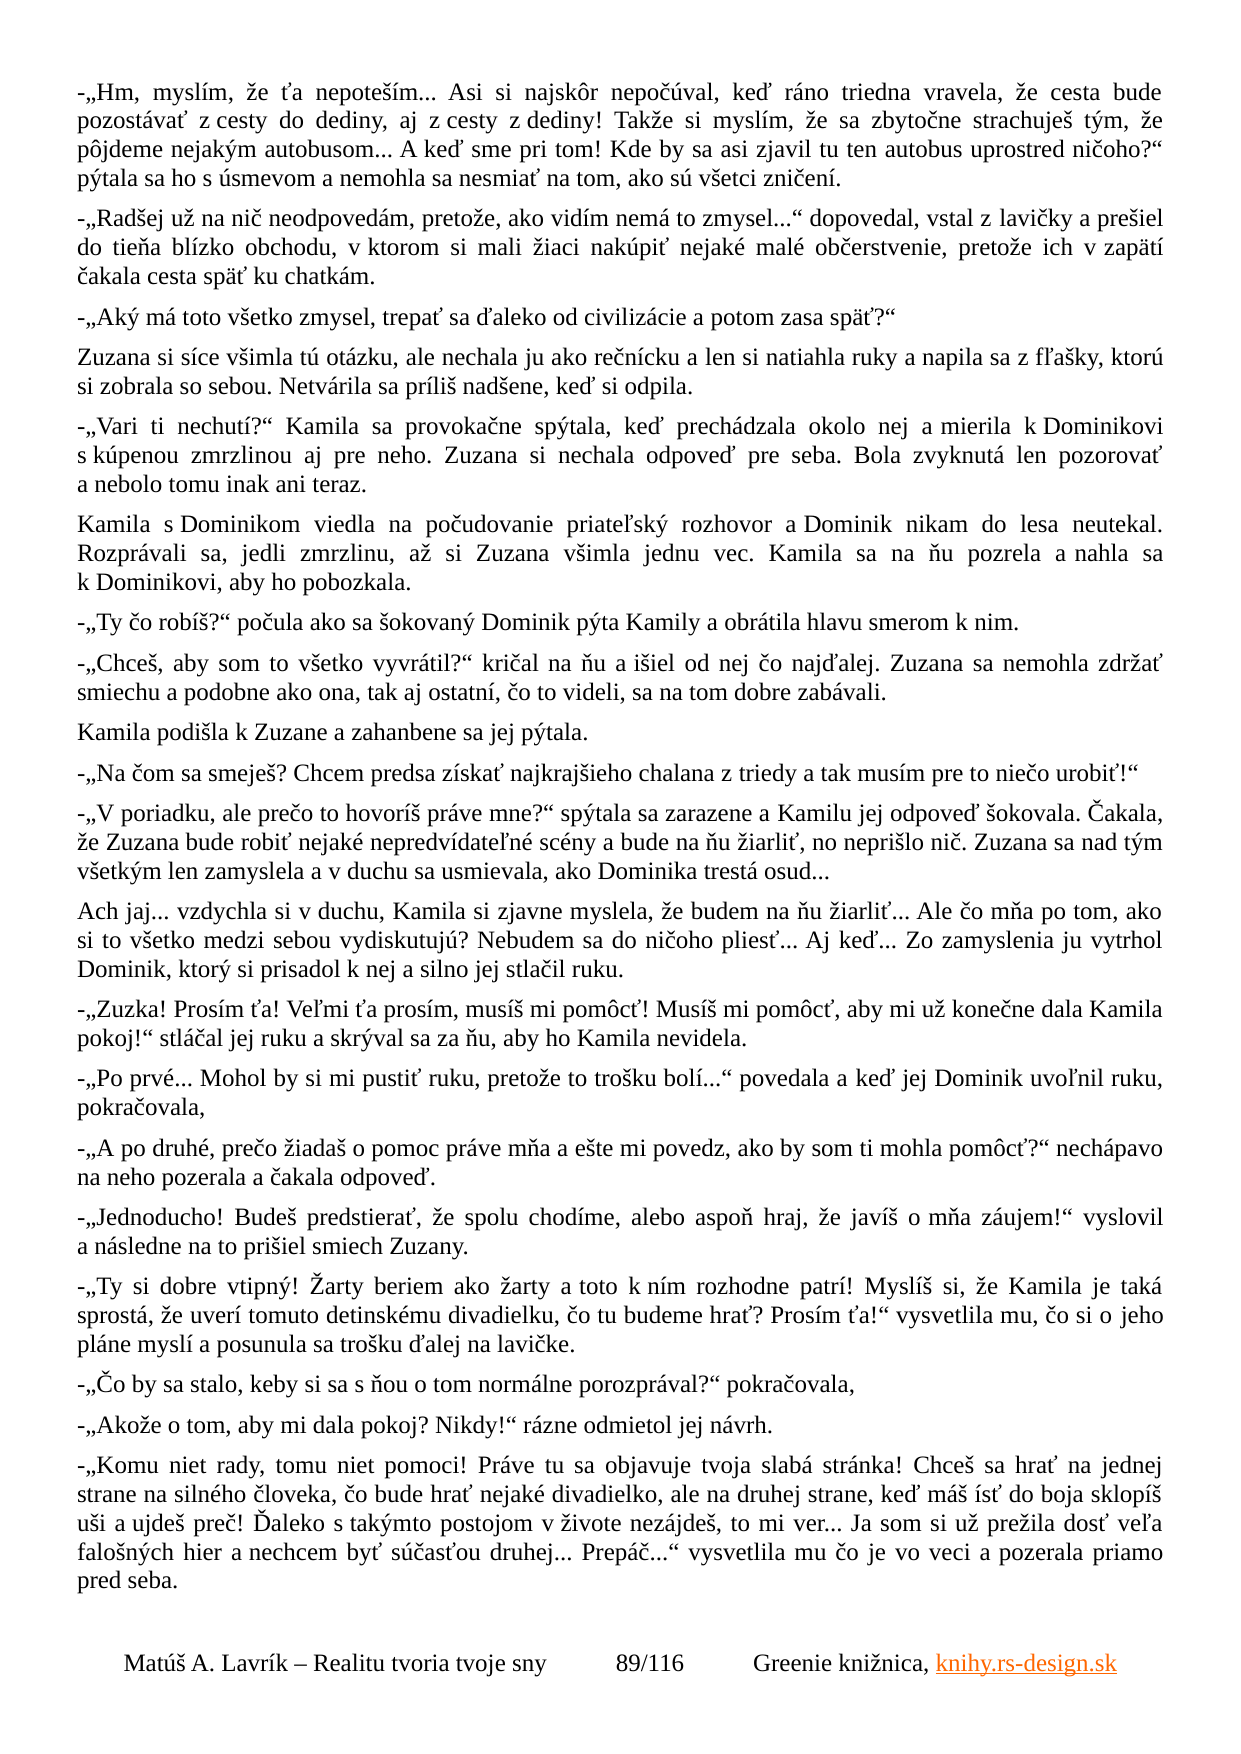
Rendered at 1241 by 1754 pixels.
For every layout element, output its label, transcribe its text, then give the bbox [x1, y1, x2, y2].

text -„Čo by sa stalo, keby si sa s ňou o tom normálne porozprával?“ pokračovala, [77, 1369, 1163, 1398]
text -„Aký má toto všetko zmysel, trepať sa ďaleko od civilizácie a potom zasa späť?“ [77, 302, 1163, 330]
text Kamila s Dominikom viedla na počudovanie priateľský rozhovor a Dominik nikam do lesa neutekal. Rozprávali sa, jedli zmrzlinu, až si Zuzana všimla jednu vec. Kamila sa na ňu pozrela a nahla sa k Dominikovi, aby ho pobozkala. [77, 509, 1163, 596]
text Zuzana si síce všimla tú otázku, ale nechala ju ako rečnícku a len si natiahla ruky a napila sa z fľašky, ktorú si zobrala so sebou. Netvárila sa príliš nadšene, keď si odpila. [77, 342, 1163, 399]
text -„V poriadku, ale prečo to hovoríš práve mne?“ spýtala sa zarazene a Kamilu jej odpoveď šokovala. Čakala, že Zuzana bude robiť nejaké nepredvídateľné scény a bude na ňu žiarliť, no neprišlo nič. Zuzana sa nad tým všetkým len zamyslela a v duchu sa usmievala, ako Dominika trestá osud... [77, 798, 1163, 884]
text -„Radšej už na nič neodpovedám, pretože, ako vidím nemá to zmysel...“ dopovedal, vstal z lavičky a prešiel do tieňa blízko obchodu, v ktorom si mali žiaci nakúpiť nejaké malé občerstvenie, pretože ich v zapätí čakala cesta späť ku chatkám. [77, 203, 1163, 290]
text -„Vari ti nechutí?“ Kamila sa provokačne spýtala, keď prechádzala okolo nej a mierila k Dominikovi s kúpenou zmrzlinou aj pre neho. Zuzana si nechala odpoveď pre seba. Bola zvyknutá len pozorovať a nebolo tomu inak ani teraz. [77, 411, 1163, 498]
text -„Komu niet rady, tomu niet pomoci! Práve tu sa objavuje tvoja slabá stránka! Chceš sa hrať na jednej strane na silného človeka, čo bude hrať nejaké divadielko, ale na druhej strane, keď máš ísť do boja sklopíš uši a ujdeš preč! Ďaleko s takýmto postojom v živote nezájdeš, to mi ver... Ja som si už prežila dosť veľa falošných hier a nechcem byť súčasťou druhej... Prepáč...“ vysvetlila mu čo je vo veci a pozerala priamo pred seba. [77, 1450, 1163, 1594]
text Ach jaj... vzdychla si v duchu, Kamila si zjavne myslela, že budem na ňu žiarliť... Ale čo mňa po tom, ako si to všetko medzi sebou vydiskutujú? Nebudem sa do ničoho pliesť... Aj keď... Zo zamyslenia ju vytrhol Dominik, ktorý si prisadol k nej a silno jej stlačil ruku. [77, 896, 1163, 982]
text -„A po druhé, prečo žiadaš o pomoc práve mňa a ešte mi povedz, ako by som ti mohla pomôcť?“ nechápavo na neho pozerala a čakala odpoveď. [77, 1133, 1163, 1190]
text -„Hm, myslím, že ťa nepoteším... Asi si najskôr nepočúval, keď ráno triedna vravela, že cesta bude pozostávať z cesty do dediny, aj z cesty z dediny! Takže si myslím, že sa zbytočne strachuješ tým, že pôjdeme nejakým autobusom... A keď sme pri tom! Kde by sa asi zjavil tu ten autobus uprostred ničoho?“ pýtala sa ho s úsmevom a nemohla sa nesmiať na tom, ako sú všetci zničení. [77, 77, 1163, 192]
text -„Jednoducho! Budeš predstierať, že spolu chodíme, alebo aspoň hraj, že javíš o mňa záujem!“ vyslovil a následne na to prišiel smiech Zuzany. [77, 1202, 1163, 1259]
text -„Ty si dobre vtipný! Žarty beriem ako žarty a toto k ním rozhodne patrí! Myslíš si, že Kamila je taká sprostá, že uverí tomuto detinskému divadielku, čo tu budeme hrať? Prosím ťa!“ vysvetlila mu, čo si o jeho pláne myslí a posunula sa trošku ďalej na lavičke. [77, 1271, 1163, 1358]
text -„Akože o tom, aby mi dala pokoj? Nikdy!“ rázne odmietol jej návrh. [77, 1410, 1163, 1439]
text -„Na čom sa smeješ? Chcem predsa získať najkrajšieho chalana z triedy a tak musím pre to niečo urobiť!“ [77, 758, 1163, 786]
text -„Chceš, aby som to všetko vyvrátil?“ kričal na ňu a išiel od nej čo najďalej. Zuzana sa nemohla zdržať smiechu a podobne ako ona, tak aj ostatní, čo to videli, sa na tom dobre zabávali. [77, 648, 1163, 705]
text -„Zuzka! Prosím ťa! Veľmi ťa prosím, musíš mi pomôcť! Musíš mi pomôcť, aby mi už konečne dala Kamila pokoj!“ stláčal jej ruku a skrýval sa za ňu, aby ho Kamila nevidela. [77, 994, 1163, 1052]
text Kamila podišla k Zuzane a zahanbene sa jej pýtala. [77, 717, 1163, 746]
text -„Ty čo robíš?“ počula ako sa šokovaný Dominik pýta Kamily a obrátila hlavu smerom k nim. [77, 607, 1163, 636]
text -„Po prvé... Mohol by si mi pustiť ruku, pretože to trošku bolí...“ povedala a keď jej Dominik uvoľnil ruku, pokračovala, [77, 1063, 1163, 1121]
